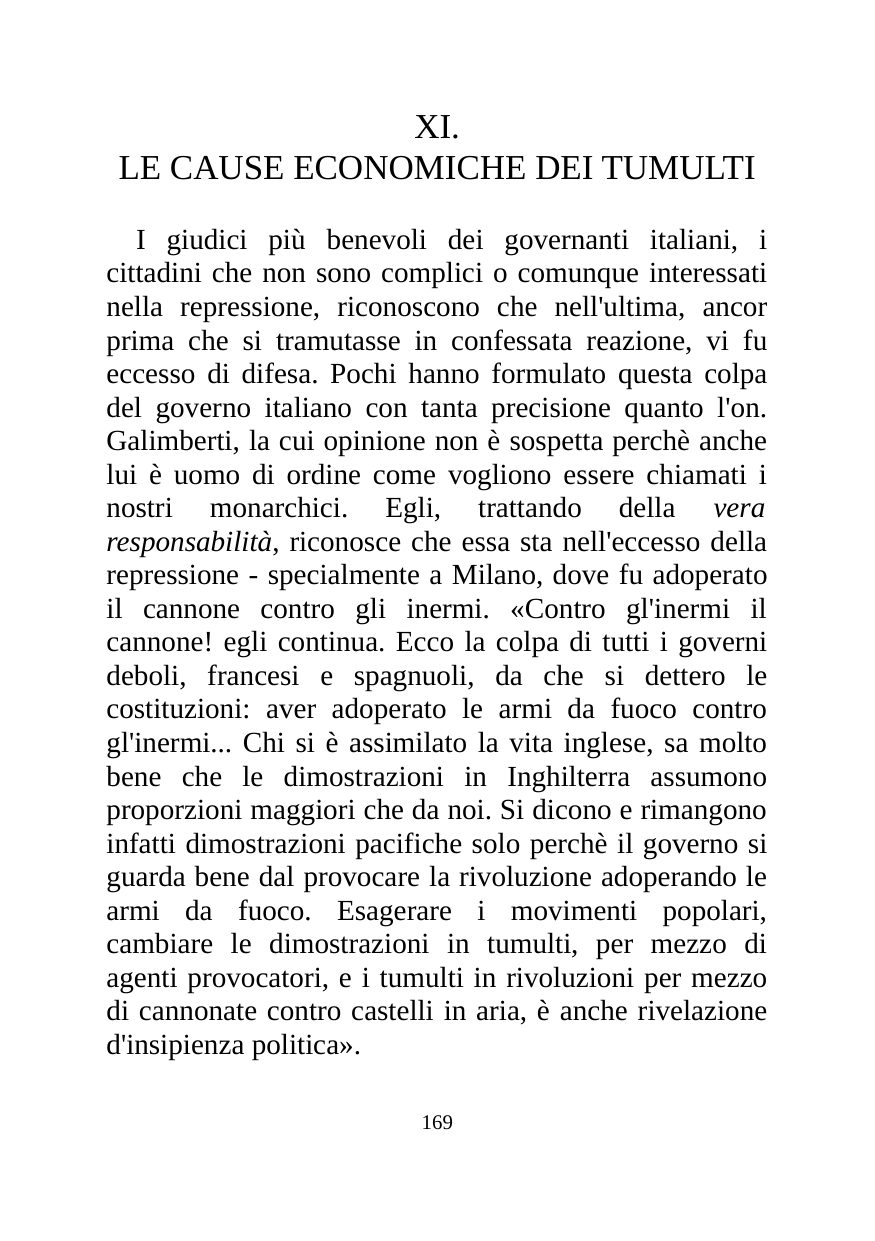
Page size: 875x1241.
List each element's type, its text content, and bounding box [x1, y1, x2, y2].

text I giudici più benevoli dei governanti italiani, i cittadini che non sono complici o comunque interessati nella repressione, riconoscono che nell'ultima, ancor prima che si tramutasse in confessata reazione, vi fu eccesso di difesa. Pochi hanno formulato questa colpa del governo italiano con tanta precisione quanto l'on. Galimberti, la cui opinione non è sospetta perchè anche lui è uomo di ordine come vogliono essere chiamati i nostri monarchici. Egli, trattando della vera responsabilità, riconosce che essa sta nell'eccesso della repressione - specialmente a Milano, dove fu adoperato il cannone contro gli inermi. «Contro gl'inermi il cannone! egli continua. Ecco la colpa di tutti i governi deboli, francesi e spagnuoli, da che si dettero le costituzioni: aver adoperato le armi da fuoco contro gl'inermi... Chi si è assimilato la vita inglese, sa molto bene che le dimostrazioni in Inghilterra assumono proporzioni maggiori che da noi. Si dicono e rimangono infatti dimostrazioni pacifiche solo perchè il governo si guarda bene dal provocare la rivoluzione adoperando le armi da fuoco. Esagerare i movimenti popolari, cambiare le dimostrazioni in tumulti, per mezzo di agenti provocatori, e i tumulti in rivoluzioni per mezzo di cannonate contro castelli in aria, è anche rivelazione d'insipienza politica». [106, 222, 768, 1061]
subtitle XI. LE CAUSE ECONOMICHE DEI TUMULTI [106, 106, 768, 187]
